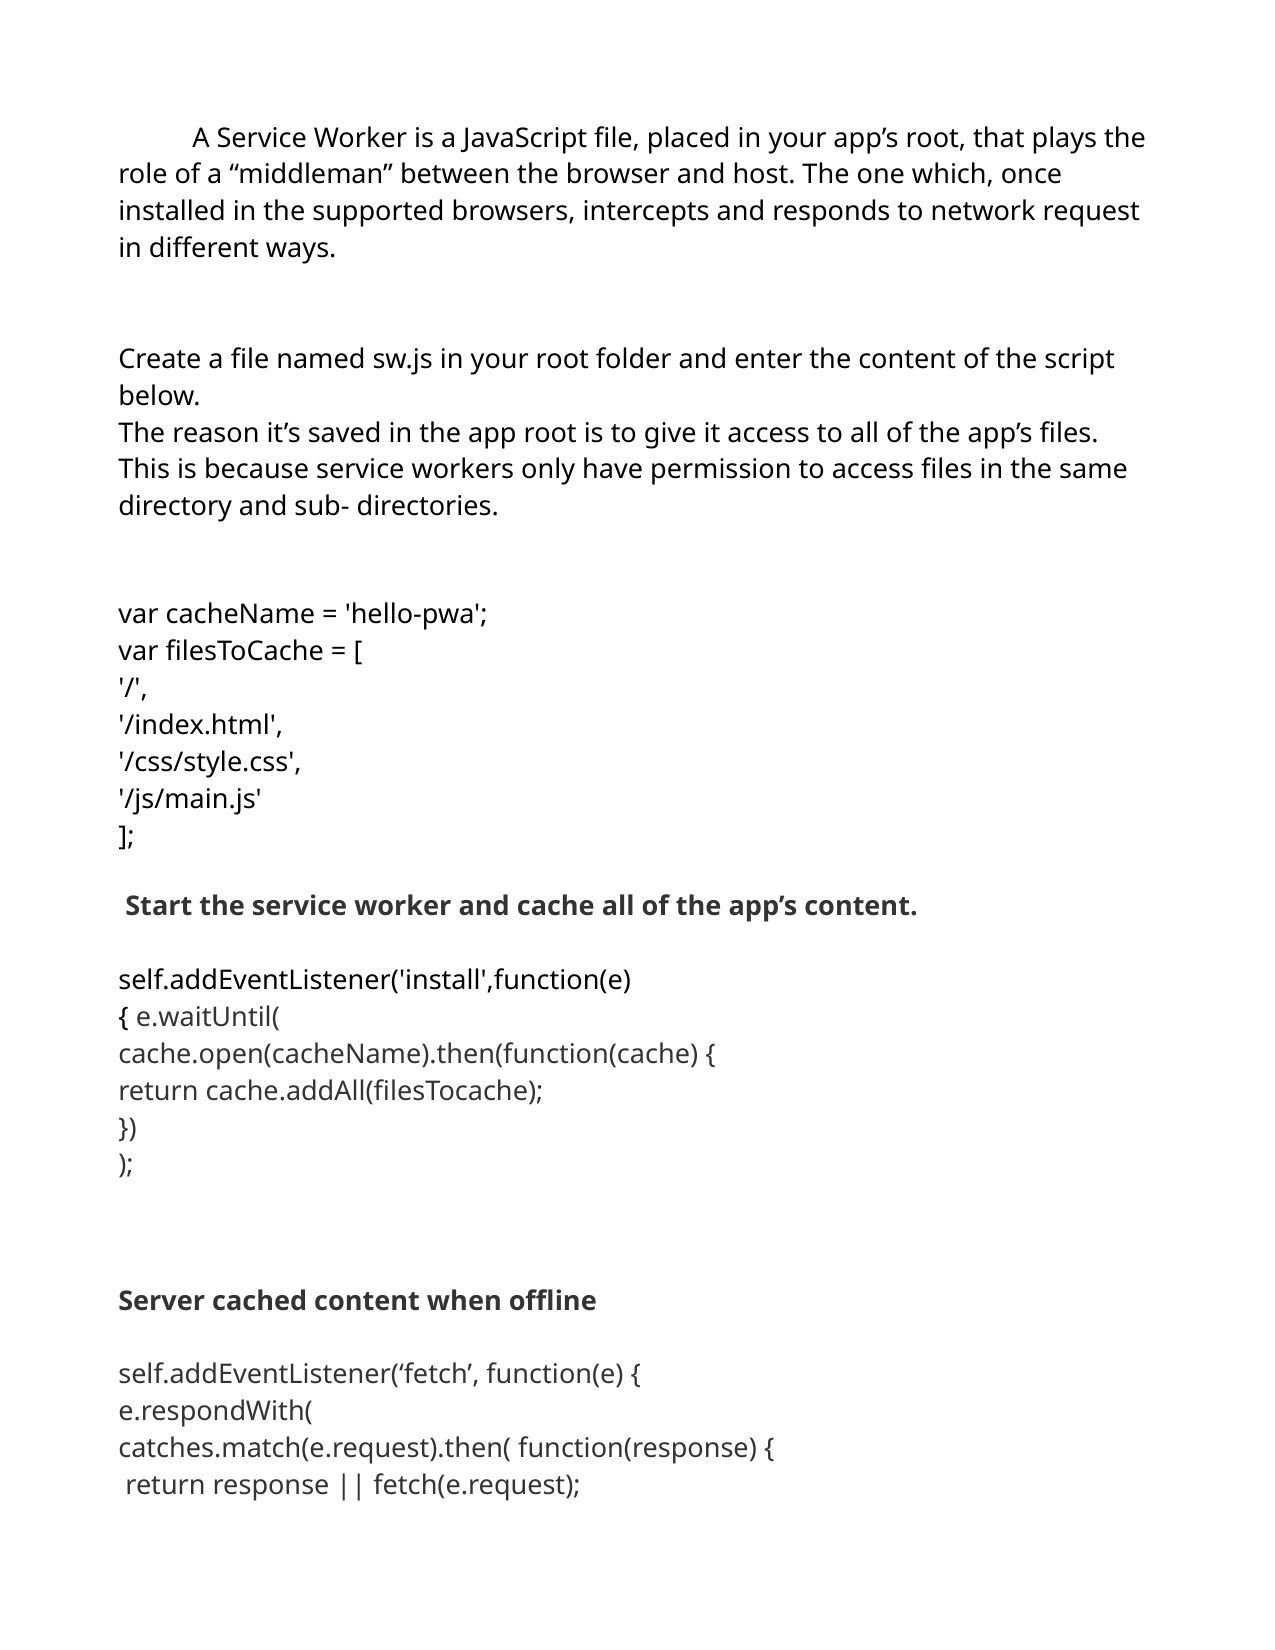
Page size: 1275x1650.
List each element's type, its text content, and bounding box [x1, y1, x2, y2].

text self.addEventListener('install',function(e) [118, 961, 1157, 997]
text Server cached content when offline [118, 1281, 1157, 1318]
text cache.open(cacheName).then(function(cache) { [118, 1034, 1157, 1071]
text ); [118, 1145, 1157, 1182]
text catches.match(e.request).then( function(response) { [118, 1429, 1157, 1466]
text self.addEventListener(‘fetch’, function(e) { [118, 1355, 1157, 1392]
text '/js/main.js' [118, 779, 1157, 816]
text The reason it’s saved in the app root is to give it access to all of the app’s files. This is because service workers only have permission to access files in the same directory and sub- directories. [118, 413, 1157, 524]
text return response || fetch(e.request); [118, 1466, 1157, 1502]
text '/css/style.css', [118, 742, 1157, 779]
text A Service Worker is a JavaScript file, placed in your app’s root, that plays the role of a “middleman” between the browser and host. The one which, once installed in the supported browsers, intercepts and responds to network request in different ways. [118, 118, 1157, 266]
text { e.waitUntil( [118, 997, 1157, 1034]
text return cache.addAll(filesTocache); [118, 1071, 1157, 1108]
text Start the service worker and cache all of the app’s content. [118, 887, 1157, 924]
text var filesToCache = [ [118, 632, 1157, 668]
text e.respondWith( [118, 1392, 1157, 1429]
text Create a file named sw.js in your root folder and enter the content of the script below. [118, 339, 1157, 413]
text '/index.html', [118, 705, 1157, 742]
text }) [118, 1108, 1157, 1145]
text ]; [118, 816, 1157, 853]
text '/', [118, 668, 1157, 705]
text var cacheName = 'hello-pwa'; [118, 595, 1157, 632]
